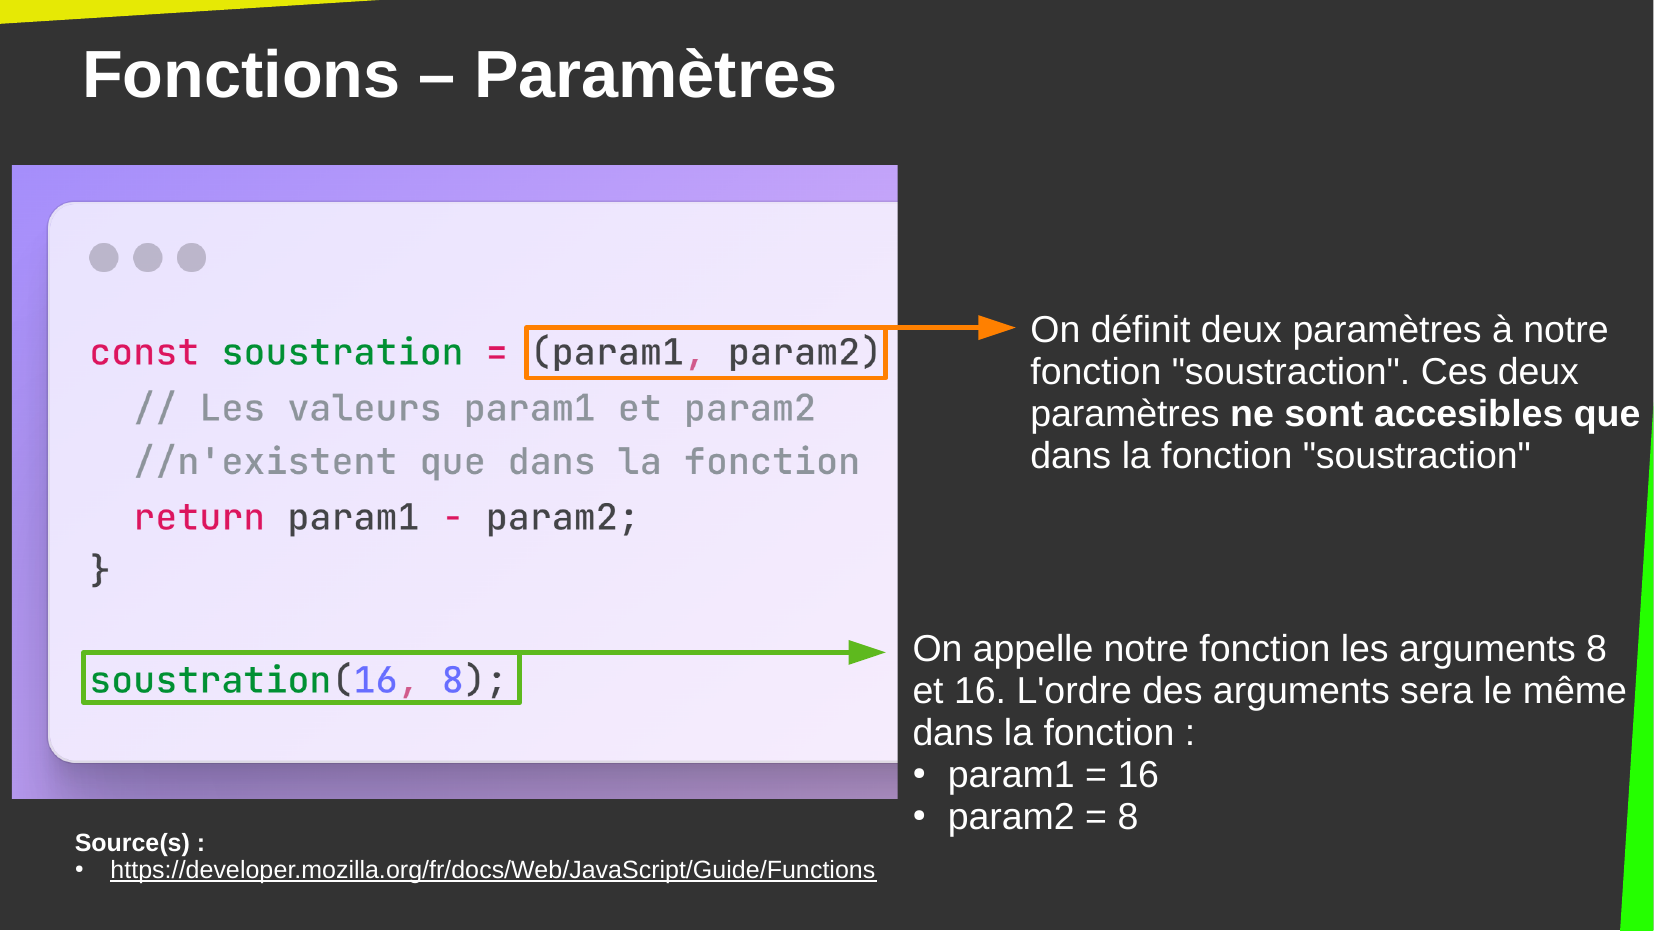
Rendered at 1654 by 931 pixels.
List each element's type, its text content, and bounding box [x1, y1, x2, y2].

text_box On appelle notre fonction les arguments 8 et 16. L'ordre des arguments sera le même dans la fonction : param1 = 16 param2 = 8 [897, 620, 1639, 851]
text_box Source(s) : https://developer.mozilla.org/fr/docs/Web/JavaScript/Guide/Functions [60, 820, 1583, 892]
picture [529, 330, 883, 376]
title Fonctions – Paramètres [82, 37, 1571, 114]
text_box [0, 0, 380, 24]
text_box On définit deux paramètres à notre fonction "soustraction". Ces deux paramètres ne sont accesibles que dans la fonction "soustraction" [1015, 301, 1654, 485]
picture [11, 165, 898, 800]
text_box [1620, 394, 1654, 931]
